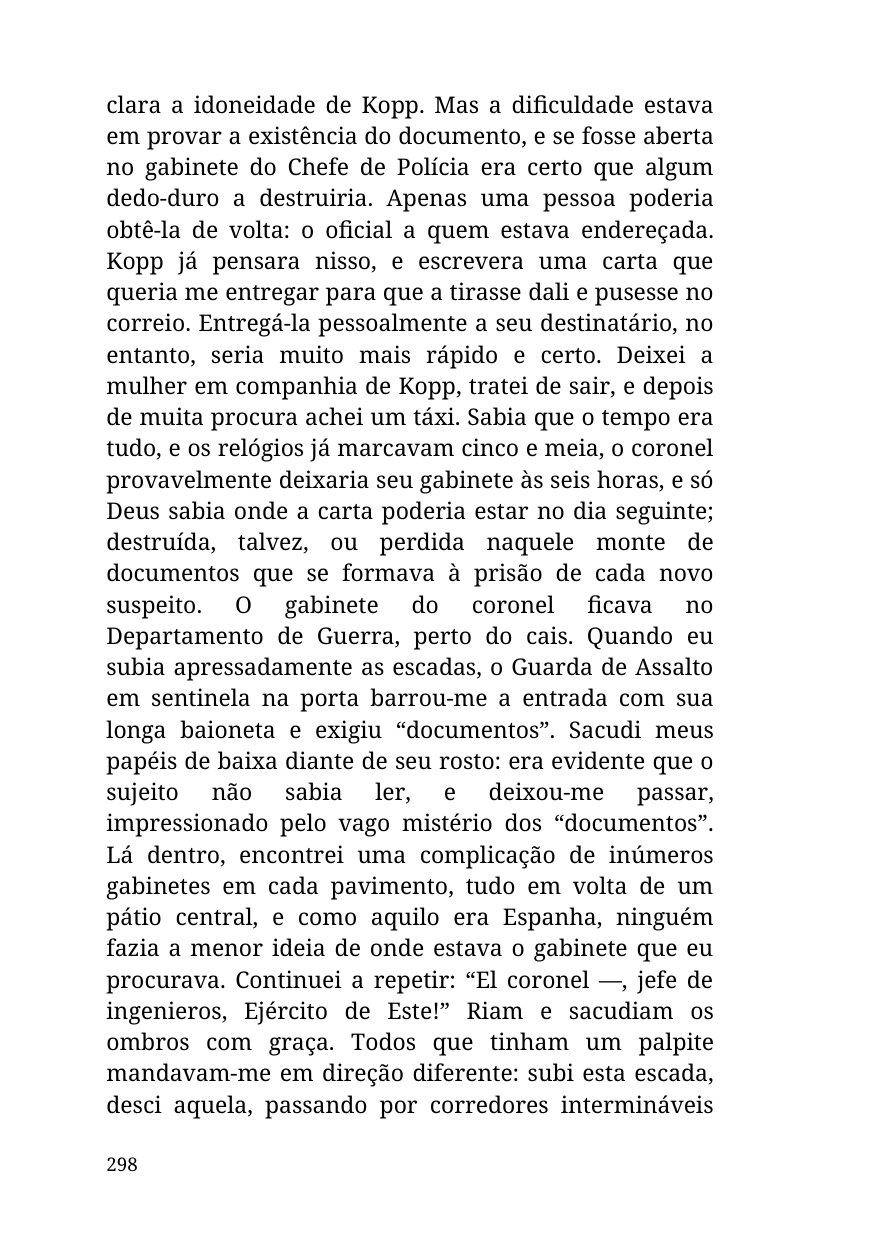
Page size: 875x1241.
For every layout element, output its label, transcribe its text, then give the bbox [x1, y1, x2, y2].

text clara a idoneidade de Kopp. Mas a dificuldade estava em provar a existência do documento, e se fosse aberta no gabinete do Chefe de Polícia era certo que algum dedo-duro a destruiria. Apenas uma pessoa poderia obtê-la de volta: o oficial a quem estava endereçada. Kopp já pensara nisso, e escrevera uma carta que queria me entregar para que a tirasse dali e pusesse no correio. Entregá-la pessoalmente a seu destinatário, no entanto, seria muito mais rápido e certo. Deixei a mulher em companhia de Kopp, tratei de sair, e depois de muita procura achei um táxi. Sabia que o tempo era tudo, e os relógios já marcavam cinco e meia, o coronel provavelmente deixaria seu gabinete às seis horas, e só Deus sabia onde a carta poderia estar no dia seguinte; destruída, talvez, ou perdida naquele monte de documentos que se formava à prisão de cada novo suspeito. O gabinete do coronel ficava no Departamento de Guerra, perto do cais. Quando eu subia apressadamente as escadas, o Guarda de Assalto em sentinela na porta barrou-me a entrada com sua longa baioneta e exigiu “documentos”. Sacudi meus papéis de baixa diante de seu rosto: era evidente que o sujeito não sabia ler, e deixou-me passar, impressionado pelo vago mistério dos “documentos”. Lá dentro, encontrei uma complicação de inúmeros gabinetes em cada pavimento, tudo em volta de um pátio central, e como aquilo era Espanha, ninguém fazia a menor ideia de onde estava o gabinete que eu procurava. Continuei a repetir: “El coronel —, jefe de ingenieros, Ejército de Este!” Riam e sacudiam os ombros com graça. Todos que tinham um palpite mandavam-me em direção diferente: subi esta escada, desci aquela, passando por corredores intermináveis [106, 88, 714, 1120]
